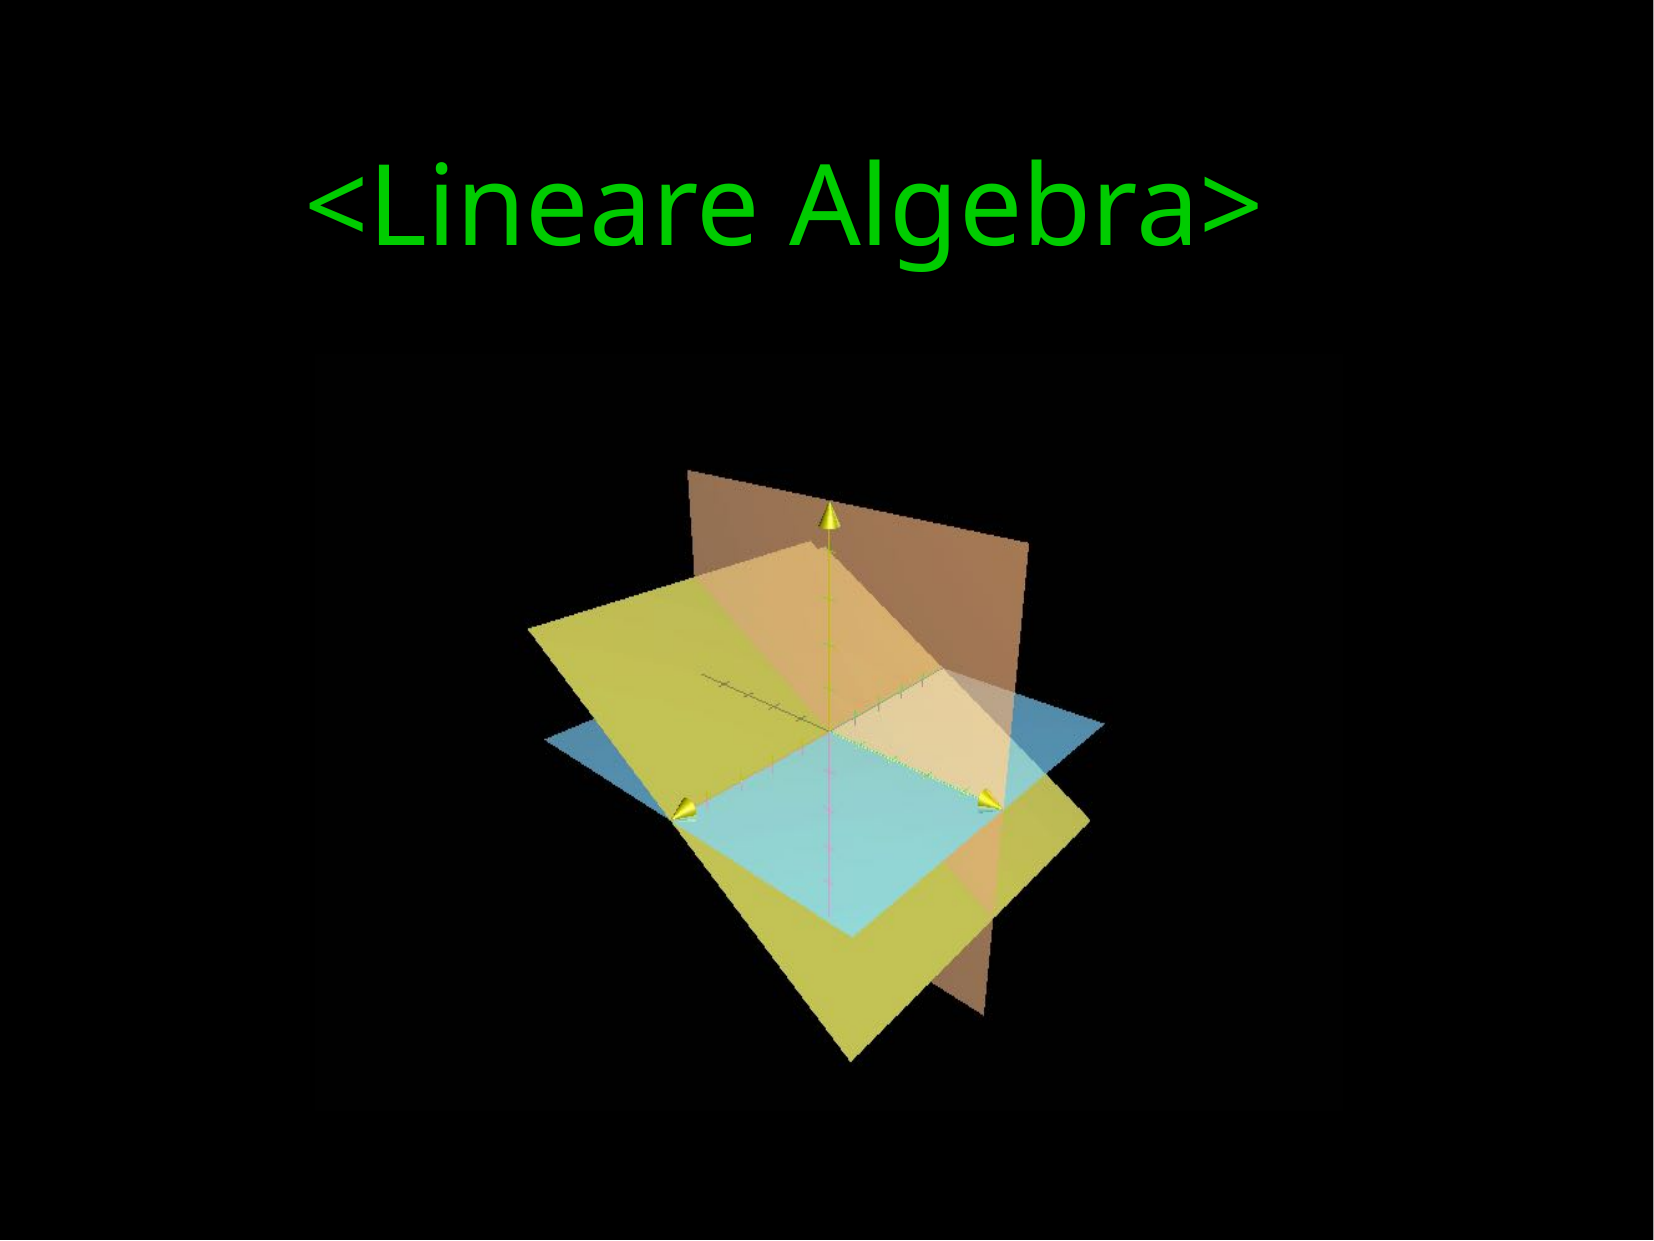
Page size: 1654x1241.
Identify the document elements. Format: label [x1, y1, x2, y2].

text_box [289, 118, 1365, 358]
picture [315, 354, 1343, 1111]
